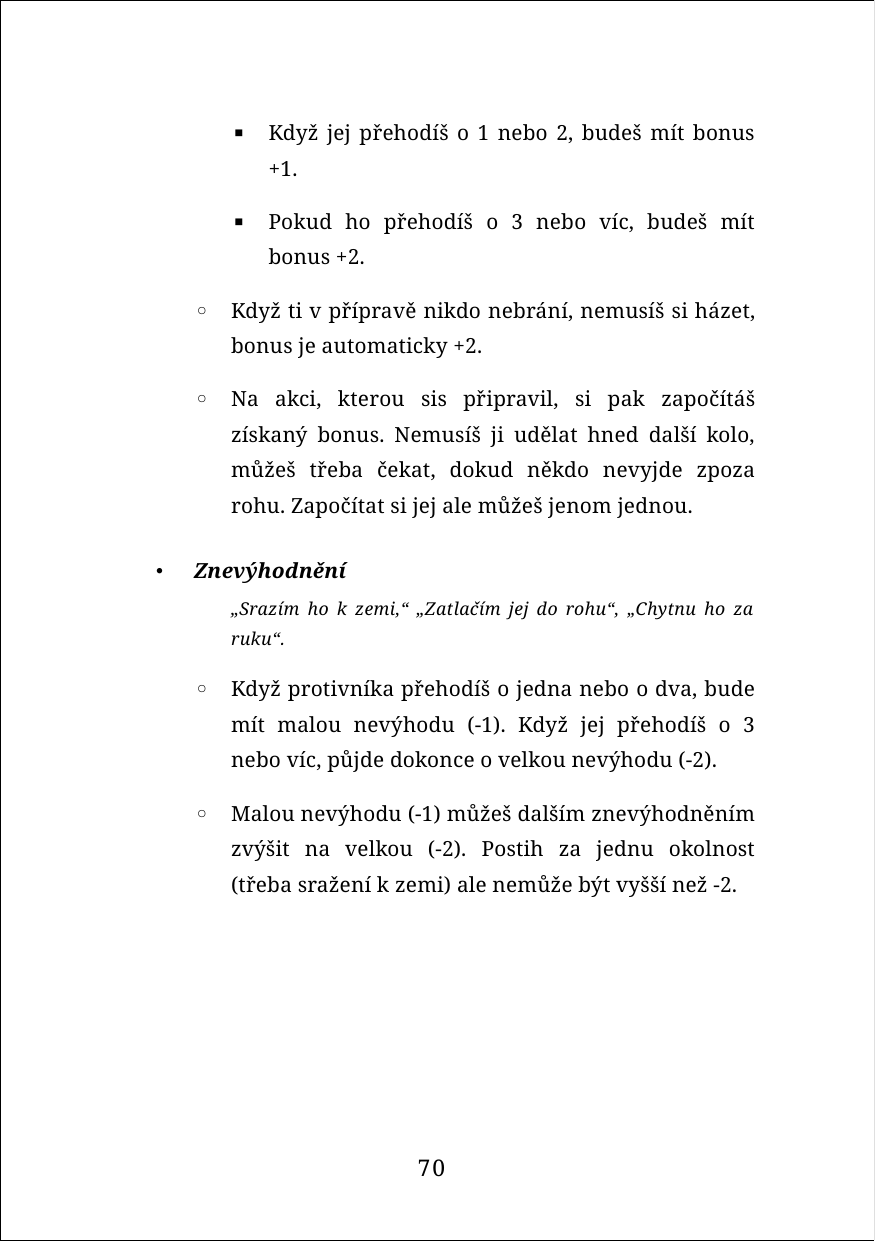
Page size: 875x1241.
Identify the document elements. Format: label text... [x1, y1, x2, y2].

list „Srazím ho k zemi,“ „Zatlačím jej do rohu“, „Chytnu ho za ruku“. [193, 596, 756, 651]
list Na akci, kterou sis připravil, si pak započítáš získaný bonus. Nemusíš ji udělat hned další kolo, můžeš třeba čekat, dokud někdo nevyjde zpoza rohu. Započítat si jej ale můžeš jenom jednou. [193, 384, 756, 519]
list Když ti v přípravě nikdo nebrání, nemusíš si házet, bonus je automaticky +2. [193, 296, 756, 360]
list Pokud ho přehodíš o 3 nebo víc, budeš mít bonus +2. [231, 207, 756, 271]
subtitle Znevýhodnění [156, 556, 756, 584]
list Když jej přehodíš o 1 nebo 2, budeš mít bonus +1. [231, 118, 756, 182]
list Malou nevýhodu (-1) můžeš dalším znevýhodněním zvýšit na velkou (-2). Postih za jednu okolnost (třeba sražení k zemi) ale nemůže být vyšší než -2. [193, 799, 756, 898]
list Když protivníka přehodíš o jedna nebo o dva, bude mít malou nevýhodu (-1). Když jej přehodíš o 3 nebo víc, půjde dokonce o velkou nevýhodu (-2). [193, 674, 756, 774]
